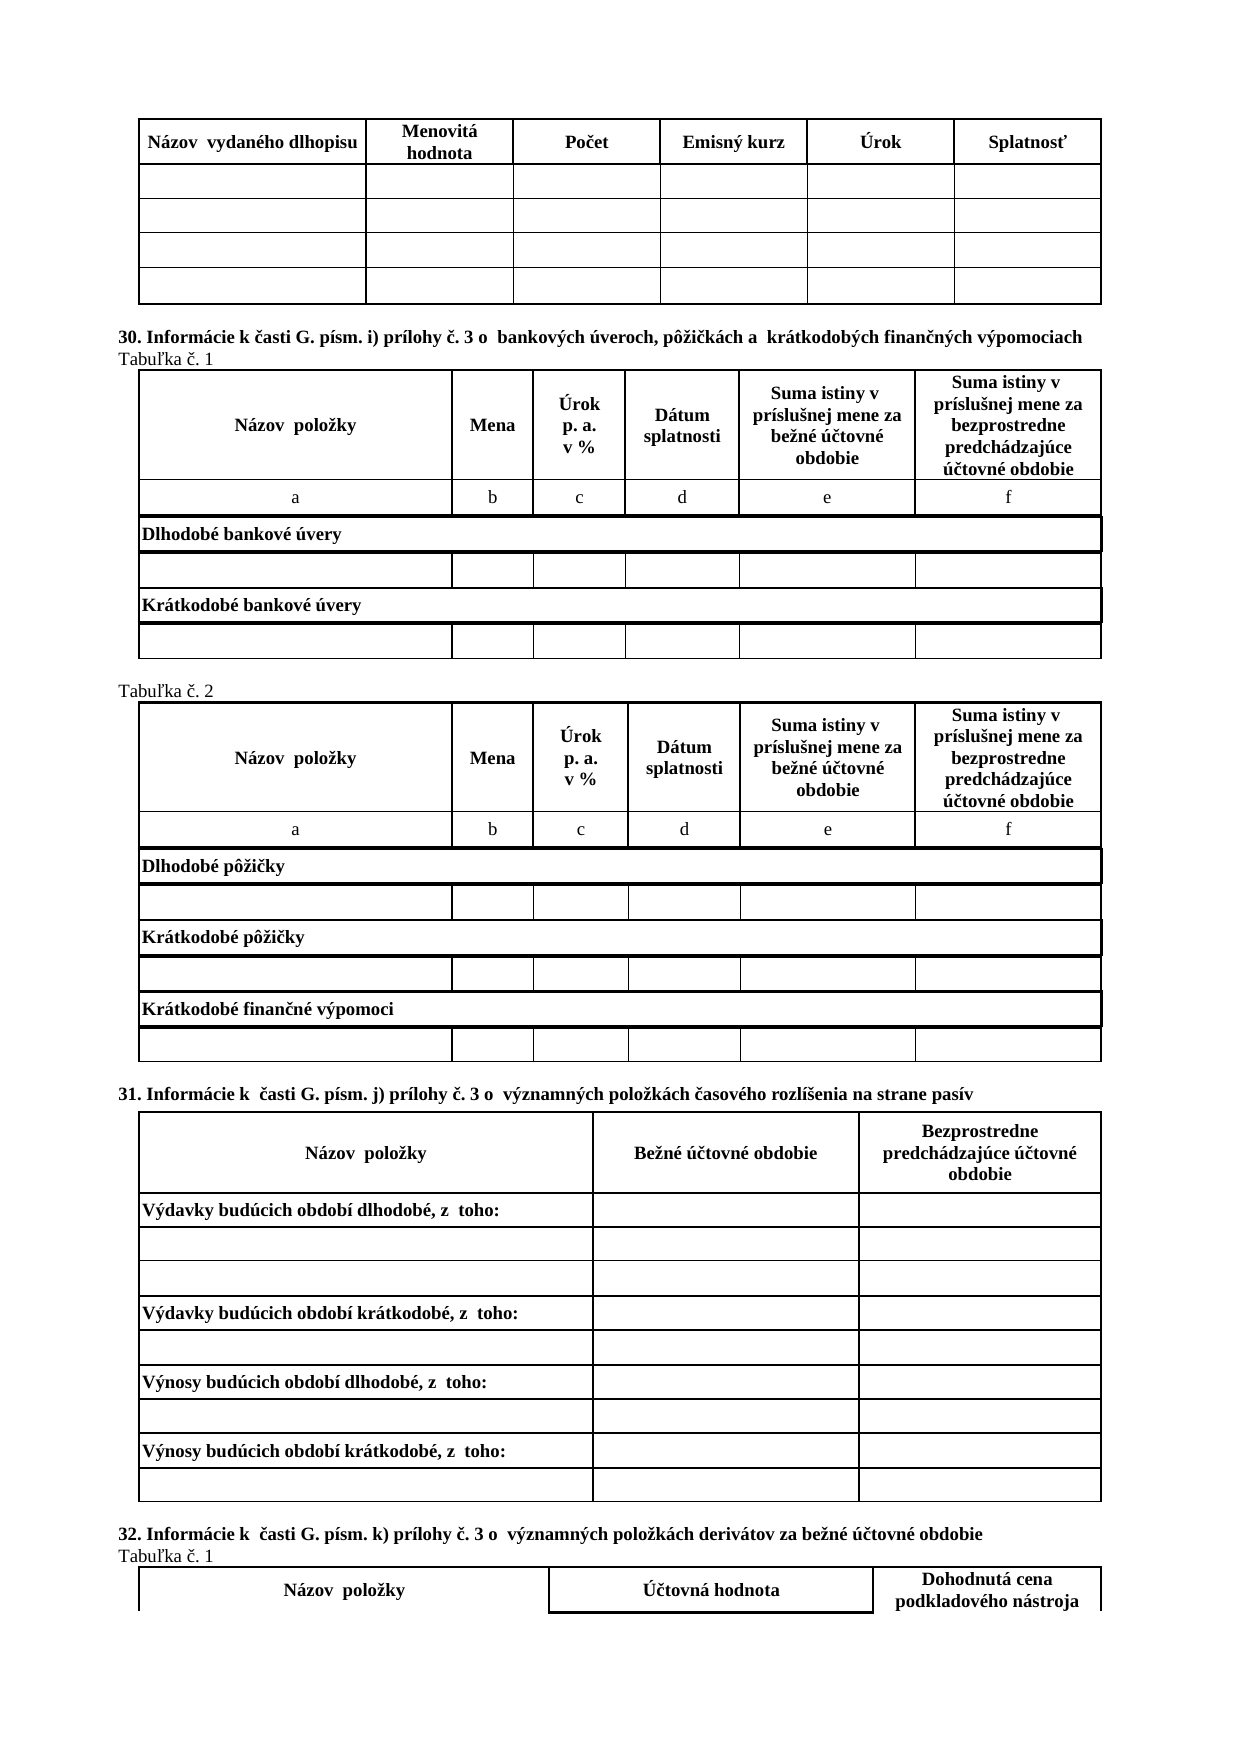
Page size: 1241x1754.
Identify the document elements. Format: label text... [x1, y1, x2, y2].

table_header [534, 625, 625, 658]
table_cell [594, 1297, 858, 1329]
table_cell [367, 268, 513, 302]
table_cell [860, 1434, 1100, 1467]
table_cell [140, 1261, 592, 1295]
table_header [626, 625, 739, 658]
table_cell [514, 199, 660, 232]
table_header Suma istiny v príslušnej mene za bežné účtovné obdobie [740, 371, 914, 479]
table_cell [955, 199, 1100, 232]
table_header Mena [453, 704, 532, 811]
table_header Mena [453, 371, 532, 479]
table_header Krátkodobé pôžičky [140, 921, 1100, 953]
table_header [916, 1029, 1100, 1061]
table_cell Výdavky budúcich období krátkodobé, z toho: [140, 1297, 592, 1329]
table_cell [594, 1366, 858, 1398]
table_cell [594, 1194, 858, 1226]
table_header [140, 554, 451, 586]
table_header Dátum splatnosti [626, 371, 738, 479]
table_cell [661, 199, 807, 232]
table_cell [367, 165, 513, 198]
table_header Úrok [808, 120, 953, 163]
table_header [741, 1029, 915, 1061]
text Tabuľka č. 1 [118, 1544, 1122, 1566]
table_header [453, 958, 533, 990]
table_cell f [916, 812, 1100, 846]
table_header [741, 958, 915, 990]
table_cell [808, 199, 954, 232]
table_cell b [453, 480, 532, 513]
table_cell d [626, 480, 738, 513]
table_cell e [740, 480, 914, 513]
table_cell [860, 1400, 1100, 1432]
table_cell [955, 268, 1100, 302]
table_cell [140, 233, 365, 266]
table_header Názov položky [140, 371, 451, 479]
table_header Názov položky [140, 1113, 592, 1192]
table_cell [860, 1228, 1100, 1260]
table_cell [140, 268, 365, 302]
table_header [453, 886, 533, 918]
table_cell [514, 268, 660, 302]
table_header Suma istiny v príslušnej mene za bezprostredne predchádzajúce účtovné obdobie [916, 371, 1100, 479]
table_header [534, 886, 628, 918]
table_cell [594, 1261, 858, 1295]
table_header Bežné účtovné obdobie [594, 1113, 858, 1192]
table_cell [140, 1331, 592, 1363]
text Tabuľka č. 2 [118, 680, 1122, 701]
table_cell [514, 165, 660, 198]
text 32. Informácie k časti G. písm. k) prílohy č. 3 o významných položkách derivátov za bežné účtovné obdobie [118, 1523, 1122, 1544]
table_header Úrok p. a. v % [534, 704, 627, 811]
table_header Názov položky [140, 1568, 548, 1611]
table_header [534, 1029, 628, 1061]
table_cell c [534, 812, 627, 846]
table_header Počet [514, 120, 659, 163]
table_header [140, 625, 451, 658]
table_header Krátkodobé finančné výpomoci [140, 993, 1100, 1025]
table_cell [594, 1331, 858, 1363]
table_header Dátum splatnosti [629, 704, 739, 811]
table_cell [661, 268, 807, 302]
table_header Suma istiny v príslušnej mene za bezprostredne predchádzajúce účtovné obdobie [916, 704, 1100, 811]
text Tabuľka č. 1 [118, 348, 1122, 369]
table_cell [808, 233, 954, 266]
table_header [534, 554, 625, 586]
table_cell e [741, 812, 914, 846]
table_header Dlhodobé pôžičky [140, 850, 1100, 882]
table_header [916, 958, 1100, 990]
table_header Dohodnutá cena podkladového nástroja [874, 1568, 1100, 1611]
table_header Splatnosť [955, 120, 1100, 163]
table_cell Výnosy budúcich období dlhodobé, z toho: [140, 1366, 592, 1398]
table_header [916, 886, 1100, 918]
text 31. Informácie k časti G. písm. j) prílohy č. 3 o významných položkách časového rozlíšenia na strane pasív [118, 1083, 1122, 1105]
table_header [453, 625, 533, 658]
table_header [140, 958, 451, 990]
table_header [629, 886, 740, 918]
table_cell [140, 1469, 592, 1501]
table_cell [367, 199, 513, 232]
table_header Suma istiny v príslušnej mene za bežné účtovné obdobie [741, 704, 914, 811]
table_header [140, 886, 451, 918]
table_header [453, 1029, 533, 1061]
table_header [534, 958, 628, 990]
table_cell [594, 1434, 858, 1467]
table_cell [514, 233, 660, 266]
table_header [740, 625, 915, 658]
table_header [629, 1029, 740, 1061]
table_header [916, 625, 1100, 658]
table_header [916, 554, 1100, 586]
table_header Dlhodobé bankové úvery [140, 518, 1100, 550]
table_cell [661, 165, 807, 198]
table_cell [955, 165, 1100, 198]
table_header [140, 1029, 451, 1061]
table_cell a [140, 812, 451, 846]
table_cell [808, 268, 954, 302]
table_header Úrok p. a. v % [534, 371, 624, 479]
table_header Emisný kurz [661, 120, 806, 163]
table_cell [140, 165, 365, 198]
table_cell [860, 1469, 1100, 1501]
table_cell [140, 199, 365, 232]
text 30. Informácie k časti G. písm. i) prílohy č. 3 o bankových úveroch, pôžičkách a krátkodobých finančných výpomociach [118, 326, 1122, 348]
table_cell b [453, 812, 532, 846]
table_cell [594, 1469, 858, 1501]
table_cell c [534, 480, 624, 513]
table_header [629, 958, 740, 990]
table_cell [140, 1400, 592, 1432]
table_cell [860, 1297, 1100, 1329]
table_cell f [916, 480, 1100, 513]
table_cell a [140, 480, 451, 513]
table_cell Výdavky budúcich období dlhodobé, z toho: [140, 1194, 592, 1226]
table_header Účtovná hodnota [550, 1568, 872, 1611]
table_cell [860, 1366, 1100, 1398]
table_cell [860, 1331, 1100, 1363]
table_cell [594, 1400, 858, 1432]
table_cell [860, 1194, 1100, 1226]
table_header [626, 554, 739, 586]
table_cell [955, 233, 1100, 266]
table_header Názov vydaného dlhopisu [140, 120, 365, 163]
table_cell [661, 233, 807, 266]
table_cell [594, 1228, 858, 1260]
table_cell [808, 165, 954, 198]
table_cell [860, 1261, 1100, 1295]
table_cell d [629, 812, 739, 846]
table_header Krátkodobé bankové úvery [140, 589, 1100, 621]
table_header [740, 554, 915, 586]
table_header Názov položky [140, 704, 451, 811]
table_cell [140, 1228, 592, 1260]
table_header Bezprostredne predchádzajúce účtovné obdobie [860, 1113, 1100, 1192]
table_cell Výnosy budúcich období krátkodobé, z toho: [140, 1434, 592, 1467]
table_header [741, 886, 915, 918]
table_header [453, 554, 533, 586]
table_cell [367, 233, 513, 266]
table_header Menovitá hodnota [367, 120, 512, 163]
